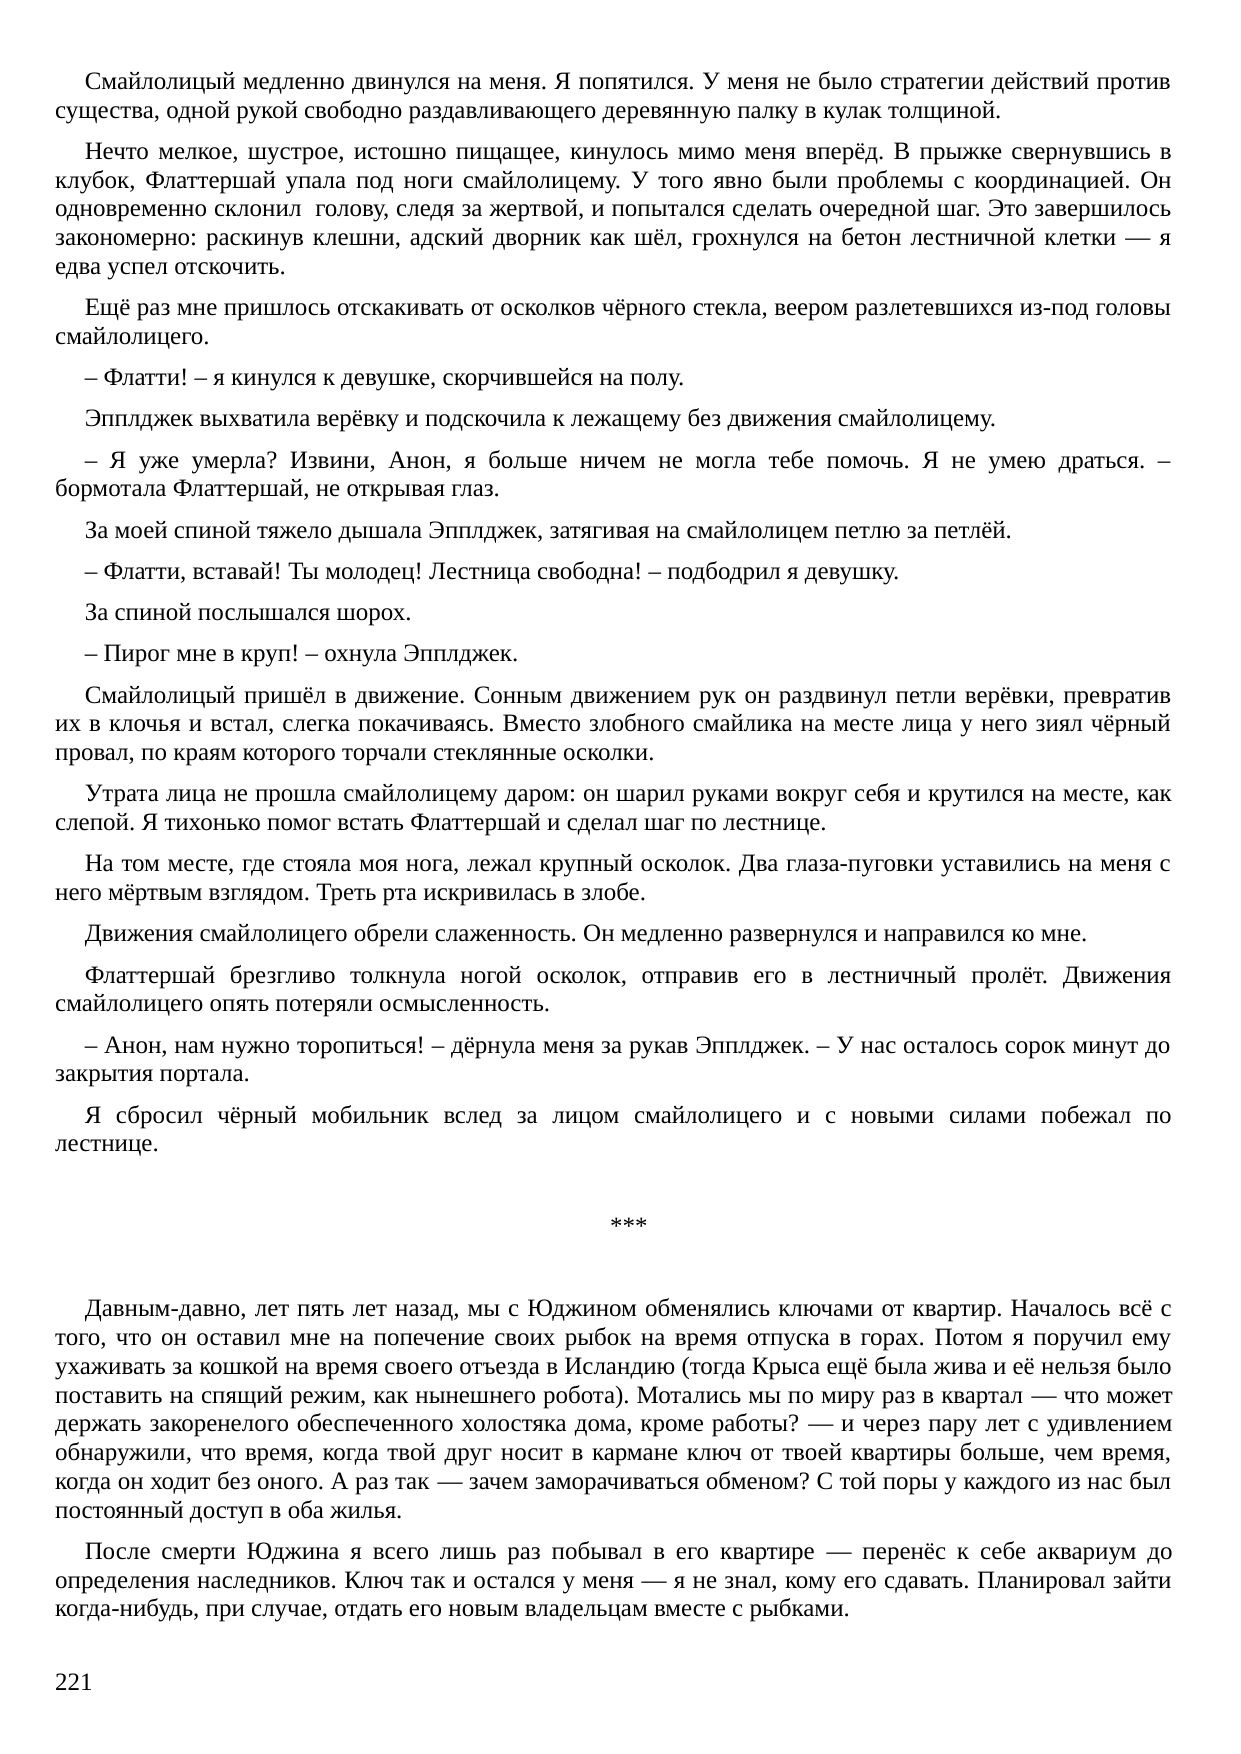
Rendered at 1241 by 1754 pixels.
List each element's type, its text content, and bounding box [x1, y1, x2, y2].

text Нечто мелкое, шустрое, истошно пищащее, кинулось мимо меня вперёд. В прыжке свернувшись в клубок, Флаттершай упала под ноги смайлолицему. У того явно были проблемы с координацией. Он одновременно склонил голову, следя за жертвой, и попытался сделать очередной шаг. Это завершилось закономерно: раскинув клешни, адский дворник как шёл, грохнулся на бетон лестничной клетки — я едва успел отскочить. [55, 136, 1173, 280]
text Утрата лица не прошла смайлолицему даром: он шарил руками вокруг себя и крутился на месте, как слепой. Я тихонько помог встать Флаттершай и сделал шаг по лестнице. [55, 778, 1173, 836]
text За спиной послышался шорох. [55, 597, 1173, 626]
text За моей спиной тяжело дышала Эпплджек, затягивая на смайлолицем петлю за петлёй. [55, 515, 1173, 543]
text – Пирог мне в круп! – охнула Эпплджек. [55, 638, 1173, 667]
text Я сбросил чёрный мобильник вслед за лицом смайлолицего и с новыми силами побежал по лестнице. [55, 1100, 1173, 1157]
text Смайлолицый пришёл в движение. Сонным движением рук он раздвинул петли верёвки, превратив их в клочья и встал, слегка покачиваясь. Вместо злобного смайлика на месте лица у него зиял чёрный провал, по краям которого торчали стеклянные осколки. [55, 680, 1173, 766]
text Давным-давно, лет пять лет назад, мы с Юджином обменялись ключами от квартир. Началось всё с того, что он оставил мне на попечение своих рыбок на время отпуска в горах. Потом я поручил ему ухаживать за кошкой на время своего отъезда в Исландию (тогда Крыса ещё была жива и её нельзя было поставить на спящий режим, как нынешнего робота). Мотались мы по миру раз в квартал — что может держать закоренелого обеспеченного холостяка дома, кроме работы? — и через пару лет с удивлением обнаружили, что время, когда твой друг носит в кармане ключ от твоей квартиры больше, чем время, когда он ходит без оного. А раз так — зачем заморачиваться обменом? С той поры у каждого из нас был постоянный доступ в оба жилья. [55, 1293, 1173, 1523]
text Ещё раз мне пришлось отскакивать от осколков чёрного стекла, веером разлетевшихся из-под головы смайлолицего. [55, 292, 1173, 350]
text Флаттершай брезгливо толкнула ногой осколок, отправив его в лестничный пролёт. Движения смайлолицего опять потеряли осмысленность. [55, 960, 1173, 1017]
text Эпплджек выхватила верёвку и подскочила к лежащему без движения смайлолицему. [55, 403, 1173, 432]
text Смайлолицый медленно двинулся на меня. Я попятился. У меня не было стратегии действий против существа, одной рукой свободно раздавливающего деревянную палку в кулак толщиной. [55, 66, 1173, 123]
text – Флатти! – я кинулся к девушке, скорчившейся на полу. [55, 362, 1173, 391]
text – Анон, нам нужно торопиться! – дёрнула меня за рукав Эпплджек. – У нас осталось сорок минут до закрытия портала. [55, 1030, 1173, 1087]
text Движения смайлолицего обрели слаженность. Он медленно развернулся и направился ко мне. [55, 918, 1173, 947]
text – Я уже умерла? Извини, Анон, я больше ничем не могла тебе помочь. Я не умею драться. – бормотала Флаттершай, не открывая глаз. [55, 445, 1173, 502]
text – Флатти, вставай! Ты молодец! Лестница свободна! – подбодрил я девушку. [55, 556, 1173, 585]
text После смерти Юджина я всего лишь раз побывал в его квартире — перенёс к себе аквариум до определения наследников. Ключ так и остался у меня — я не знал, кому его сдавать. Планировал зайти когда-нибудь, при случае, отдать его новым владельцам вместе с рыбками. [55, 1536, 1173, 1622]
text *** [55, 1211, 1173, 1240]
text На том месте, где стояла моя нога, лежал крупный осколок. Два глаза-пуговки уставились на меня с него мёртвым взглядом. Треть рта искривилась в злобе. [55, 848, 1173, 906]
